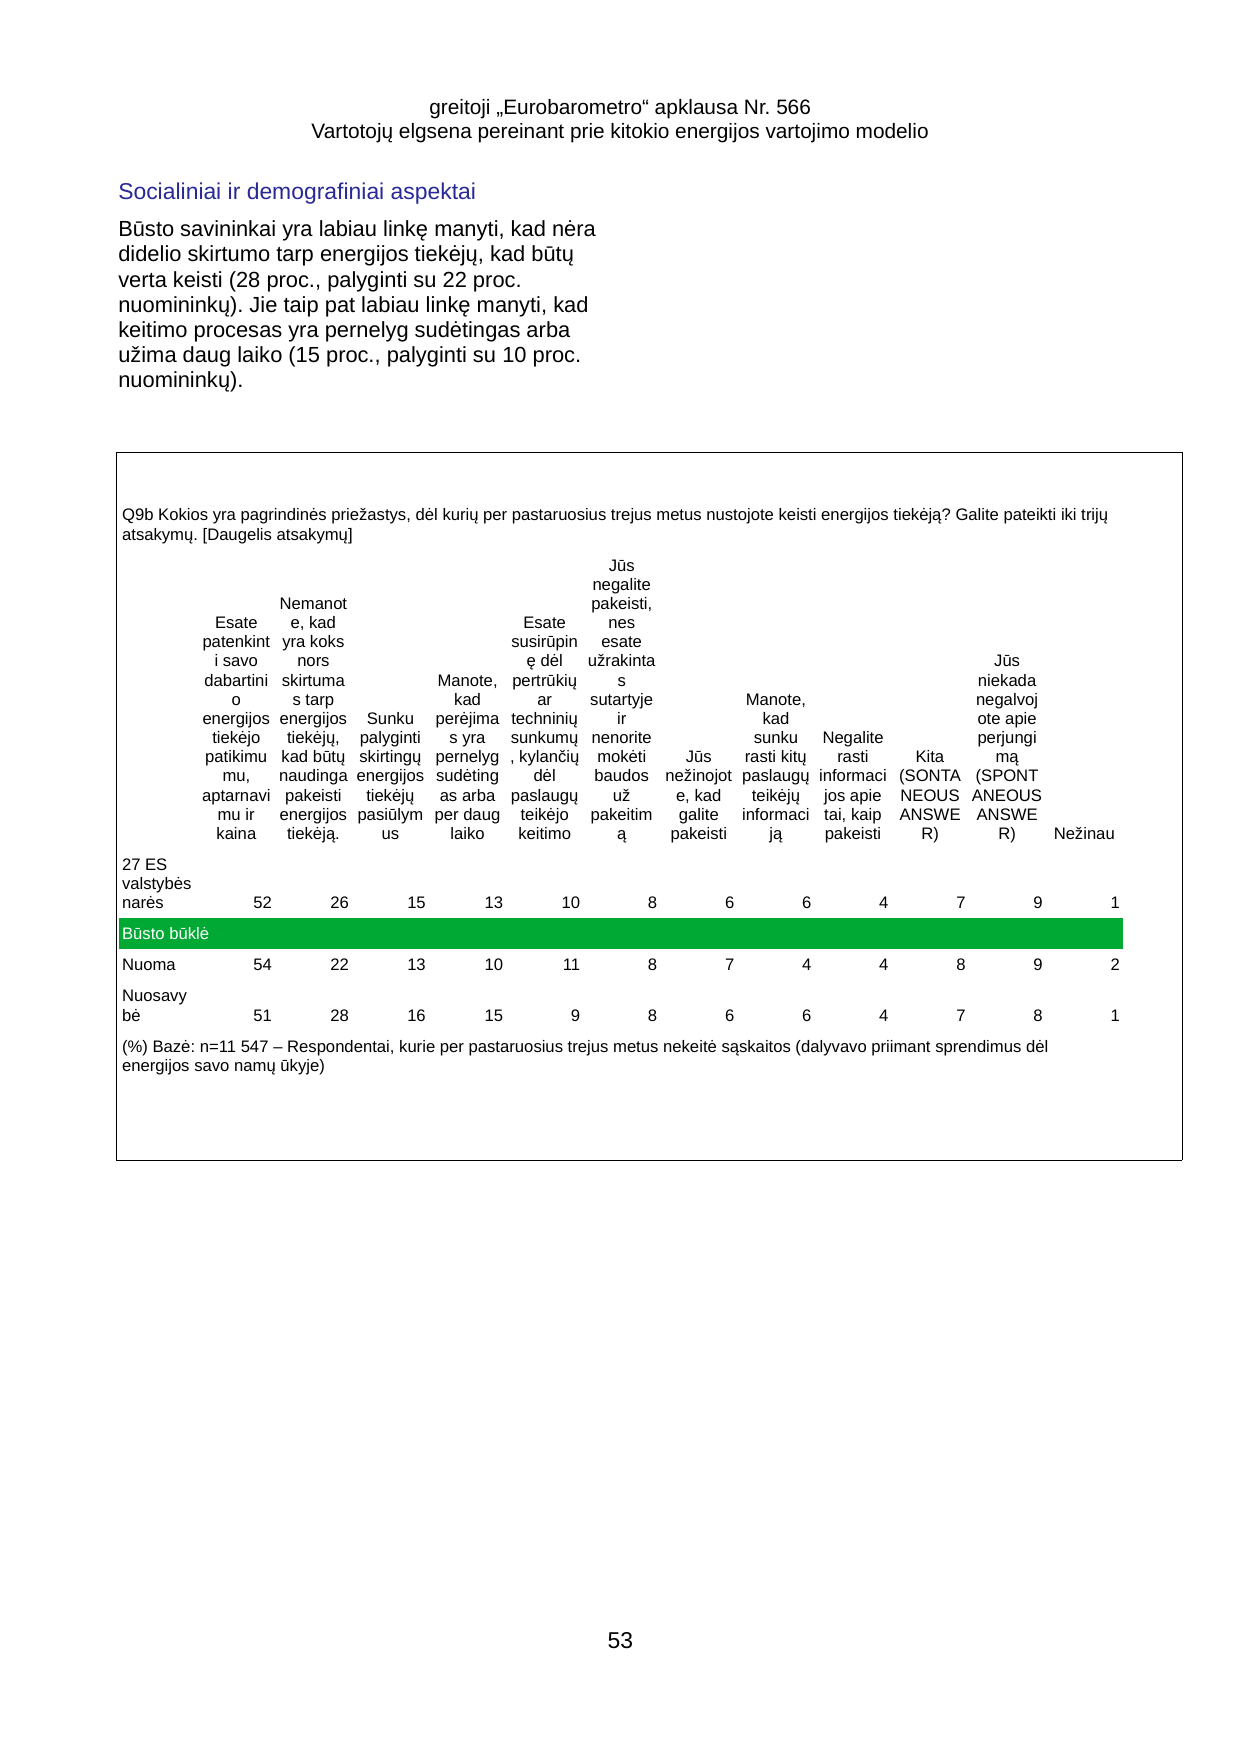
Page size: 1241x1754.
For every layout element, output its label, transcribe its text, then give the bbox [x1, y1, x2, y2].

table_cell 4 [814, 849, 891, 918]
table_cell 10 [506, 849, 583, 918]
table_cell Nemanote, kad yra koks nors skirtumas tarp energijos tiekėjų, kad būtų naudinga pakeisti energijos tiekėją. [275, 549, 352, 849]
text Socialiniai ir demografiniai aspektai [118, 178, 605, 204]
table_cell 7 [660, 949, 737, 980]
table_cell (%) Bazė: n=11 547 – Respondentai, kurie per pastaruosius trejus metus nekeitė sąskaitos (dalyvavo priimant sprendimus dėl energijos savo namų ūkyje) [119, 1030, 1123, 1081]
table_cell 1 [1045, 980, 1123, 1030]
table_cell 26 [275, 849, 352, 918]
table_cell 4 [814, 949, 891, 980]
table_cell Esate patenkinti savo dabartinio energijos tiekėjo patikimumu, aptarnavimu ir kaina [198, 549, 274, 849]
table_cell 8 [891, 949, 968, 980]
table_cell Sunku palyginti skirtingų energijos tiekėjų pasiūlymus [352, 549, 429, 849]
table_header Q9b Kokios yra pagrindinės priežastys, dėl kurių per pastaruosius trejus metus nustojote keisti energijos tiekėją? Galite pateikti iki trijų atsakymų. [Daugelis atsakymų] [119, 499, 1123, 549]
table_cell 8 [583, 980, 660, 1030]
table_cell Esate susirūpinę dėl pertrūkių ar techninių sunkumų, kylančių dėl paslaugų teikėjo keitimo [506, 549, 583, 849]
table_cell 28 [275, 980, 352, 1030]
table_cell Jūs nežinojote, kad galite pakeisti [660, 549, 737, 849]
table_cell 54 [198, 949, 274, 980]
table_cell 7 [891, 849, 968, 918]
table_cell [119, 549, 197, 849]
table_cell 8 [583, 949, 660, 980]
table_cell 4 [814, 980, 891, 1030]
text Būsto savininkai yra labiau linkę manyti, kad nėra didelio skirtumo tarp energijos tiekėjų, kad būtų verta keisti (28 proc., palyginti su 22 proc. nuomininkų). Jie taip pat labiau linkę manyti, kad keitimo procesas yra pernelyg sudėtingas arba užima daug laiko (15 proc., palyginti su 10 proc. nuomininkų). [118, 216, 605, 392]
table_cell Jūs niekada negalvojote apie perjungimą (SPONTANEOUS ANSWER) [968, 549, 1045, 849]
table_cell 6 [737, 849, 814, 918]
table_cell 6 [660, 980, 737, 1030]
table_cell Manote, kad sunku rasti kitų paslaugų teikėjų informaciją [737, 549, 814, 849]
table_cell 9 [506, 980, 583, 1030]
table_cell 10 [429, 949, 506, 980]
table_cell Negalite rasti informacijos apie tai, kaip pakeisti [814, 549, 891, 849]
table_cell 22 [275, 949, 352, 980]
table_cell 6 [737, 980, 814, 1030]
table_cell 27 ES valstybės narės [119, 849, 197, 918]
table_cell 13 [429, 849, 506, 918]
table_cell 9 [968, 949, 1045, 980]
table_cell 7 [891, 980, 968, 1030]
table_cell Būsto būklė [119, 918, 1123, 949]
table_cell 6 [660, 849, 737, 918]
table_cell 51 [198, 980, 274, 1030]
table_cell 15 [429, 980, 506, 1030]
table_cell 11 [506, 949, 583, 980]
table_cell 15 [352, 849, 429, 918]
table_cell 52 [198, 849, 274, 918]
table_cell Jūs negalite pakeisti, nes esate užrakintas sutartyje ir nenorite mokėti baudos už pakeitimą [583, 549, 660, 849]
table_cell 2 [1045, 949, 1123, 980]
table_cell Kita (SONTANEOUS ANSWER) [891, 549, 968, 849]
table_cell Manote, kad perėjimas yra pernelyg sudėtingas arba per daug laiko [429, 549, 506, 849]
table_cell Nuoma [119, 949, 197, 980]
table_cell 1 [1045, 849, 1123, 918]
table_cell 9 [968, 849, 1045, 918]
table_cell 13 [352, 949, 429, 980]
table_cell Nežinau [1045, 549, 1123, 849]
table_cell Nuosavybė [119, 980, 197, 1030]
table_cell 8 [968, 980, 1045, 1030]
table_cell 8 [583, 849, 660, 918]
table_cell 4 [737, 949, 814, 980]
table_cell 16 [352, 980, 429, 1030]
